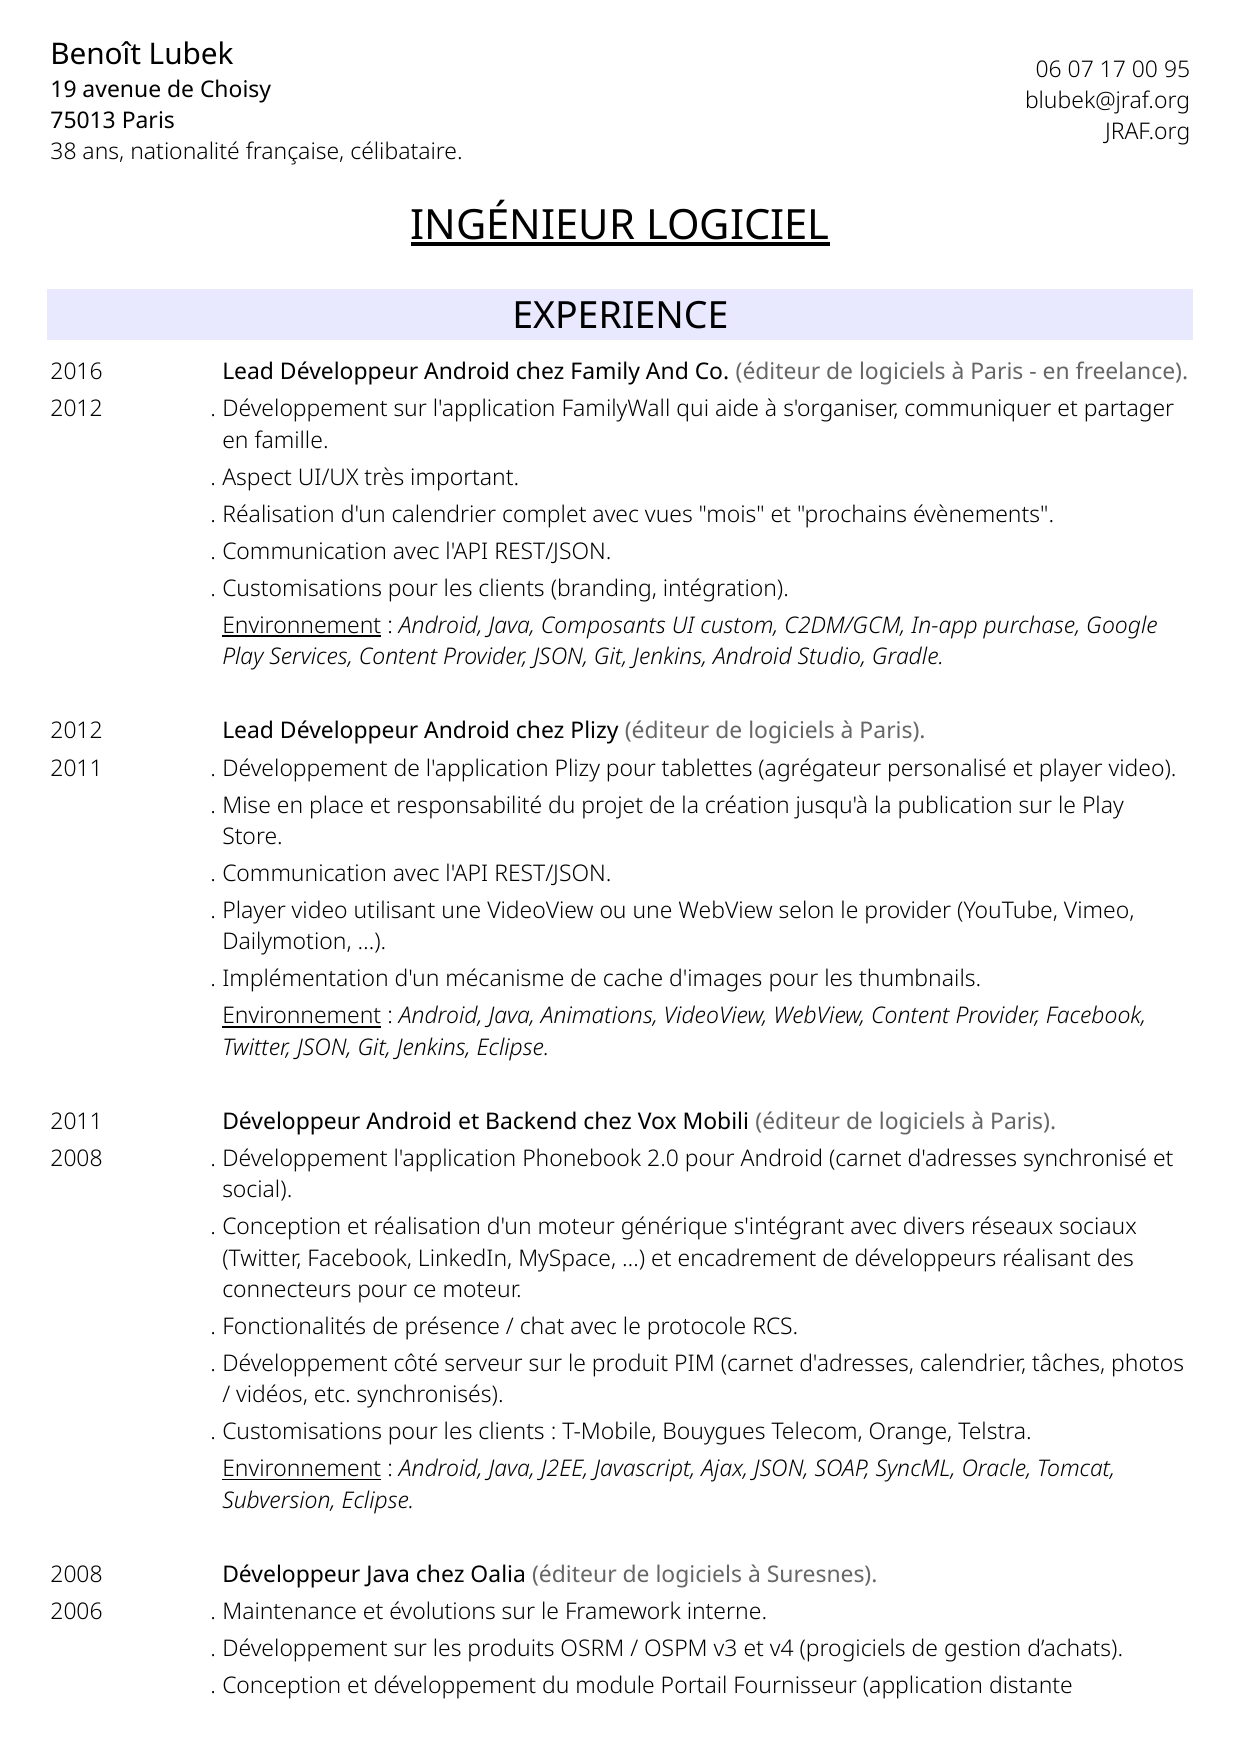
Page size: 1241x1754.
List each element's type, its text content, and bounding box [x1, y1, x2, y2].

table_cell [47, 1629, 201, 1666]
table_cell . [201, 1412, 219, 1449]
table_header 2016 [47, 352, 201, 389]
table_cell [47, 1207, 201, 1307]
table_cell [47, 1449, 201, 1518]
table_cell . [201, 495, 219, 532]
table_cell [219, 674, 1194, 711]
table_cell Environnement : Android, Java, Composants UI custom, C2DM/GCM, In-app purchase, Google Play Services, Content Provider, JSON, Git, Jenkins, Android Studio, Gradle. [219, 606, 1194, 674]
table_cell 2012 [47, 389, 201, 458]
table_cell Communication avec l'API REST/JSON. [219, 532, 1194, 569]
table_cell Développement sur les produits OSRM / OSPM v3 et v4 (progiciels de gestion d’achats). [219, 1629, 1194, 1666]
table_cell [47, 1412, 201, 1449]
table_cell [219, 1065, 1194, 1102]
table_cell Développement l'application Phonebook 2.0 pour Android (carnet d'adresses synchronisé et social). [219, 1139, 1194, 1207]
table_cell . [201, 458, 219, 495]
table_cell Développeur Java chez Oalia (éditeur de logiciels à Suresnes). [219, 1555, 1194, 1592]
table_cell 2006 [47, 1592, 201, 1629]
table_cell 2011 [47, 749, 201, 786]
table_cell Développement sur l'application FamilyWall qui aide à s'organiser, communiquer et partager en famille. [219, 389, 1194, 458]
table_cell [201, 1555, 219, 1592]
table_cell [47, 1518, 201, 1555]
table_cell [201, 1065, 219, 1102]
table_cell Développeur Android et Backend chez Vox Mobili (éditeur de logiciels à Paris). [219, 1102, 1194, 1139]
table_cell . [201, 1344, 219, 1412]
table_cell [47, 606, 201, 674]
table_cell . [201, 1139, 219, 1207]
table_cell . [201, 389, 219, 458]
table_cell 2008 [47, 1555, 201, 1592]
table_cell [47, 786, 201, 854]
table_cell . [201, 891, 219, 959]
table_cell [201, 1102, 219, 1139]
table_cell Mise en place et responsabilité du projet de la création jusqu'à la publication sur le Play Store. [219, 786, 1194, 854]
table_cell [47, 458, 201, 495]
table_header Lead Développeur Android chez Family And Co. (éditeur de logiciels à Paris - en freelance). [219, 352, 1194, 389]
table_cell [47, 959, 201, 996]
table_cell [47, 1065, 201, 1102]
table_cell Environnement : Android, Java, Animations, VideoView, WebView, Content Provider, Facebook, Twitter, JSON, Git, Jenkins, Eclipse. [219, 996, 1194, 1065]
table_cell . [201, 854, 219, 891]
table_cell Environnement : Android, Java, J2EE, Javascript, Ajax, JSON, SOAP, SyncML, Oracle, Tomcat, Subversion, Eclipse. [219, 1449, 1194, 1518]
table_cell [47, 1666, 201, 1703]
table_cell Fonctionalités de présence / chat avec le protocole RCS. [219, 1307, 1194, 1344]
table_cell Customisations pour les clients (branding, intégration). [219, 569, 1194, 606]
table_cell [47, 1344, 201, 1412]
table_cell Implémentation d'un mécanisme de cache d'images pour les thumbnails. [219, 959, 1194, 996]
table_cell . [201, 1592, 219, 1629]
table_cell . [201, 1307, 219, 1344]
table_cell . [201, 1629, 219, 1666]
table_cell [201, 996, 219, 1065]
table_cell [47, 1307, 201, 1344]
table_cell Communication avec l'API REST/JSON. [219, 854, 1194, 891]
table_cell [47, 569, 201, 606]
subtitle INGÉNIEUR LOGICIEL [47, 194, 1193, 251]
table_header Benoît Lubek 19 avenue de Choisy 75013 Paris 38 ans, nationalité française, célibataire. [47, 30, 853, 169]
table_cell [201, 711, 219, 748]
table_header 06 07 17 00 95 blubek@jraf.org JRAF.org [853, 30, 1193, 169]
table_cell Conception et réalisation d'un moteur générique s'intégrant avec divers réseaux sociaux (Twitter, Facebook, LinkedIn, MySpace, …) et encadrement de développeurs réalisant des connecteurs pour ce moteur. [219, 1207, 1194, 1307]
table_cell [201, 1449, 219, 1518]
table_cell [47, 891, 201, 959]
table_cell [201, 606, 219, 674]
table_cell Conception et développement du module Portail Fournisseur (application distante [219, 1666, 1194, 1703]
table_cell Lead Développeur Android chez Plizy (éditeur de logiciels à Paris). [219, 711, 1194, 748]
table_cell . [201, 532, 219, 569]
table_cell Aspect UI/UX très important. [219, 458, 1194, 495]
table_cell [47, 996, 201, 1065]
table_cell . [201, 959, 219, 996]
table_cell [201, 1518, 219, 1555]
table_cell Développement côté serveur sur le produit PIM (carnet d'adresses, calendrier, tâches, photos / vidéos, etc. synchronisés). [219, 1344, 1194, 1412]
table_cell . [201, 786, 219, 854]
table_cell . [201, 1666, 219, 1703]
table_cell Player video utilisant une VideoView ou une WebView selon le provider (YouTube, Vimeo, Dailymotion, …). [219, 891, 1194, 959]
table_cell 2012 [47, 711, 201, 748]
table_cell [219, 1518, 1194, 1555]
table_header [201, 352, 219, 389]
table_cell [47, 532, 201, 569]
table_cell [47, 674, 201, 711]
table_cell . [201, 749, 219, 786]
table_cell [47, 495, 201, 532]
table_cell Réalisation d'un calendrier complet avec vues "mois" et "prochains évènements". [219, 495, 1194, 532]
table_cell 2011 [47, 1102, 201, 1139]
subtitle EXPERIENCE [47, 289, 1193, 340]
table_cell . [201, 569, 219, 606]
table_cell [201, 674, 219, 711]
table_cell Développement de l'application Plizy pour tablettes (agrégateur personalisé et player video). [219, 749, 1194, 786]
table_cell Maintenance et évolutions sur le Framework interne. [219, 1592, 1194, 1629]
table_cell [47, 854, 201, 891]
table_cell 2008 [47, 1139, 201, 1207]
table_cell . [201, 1207, 219, 1307]
table_cell Customisations pour les clients : T-Mobile, Bouygues Telecom, Orange, Telstra. [219, 1412, 1194, 1449]
